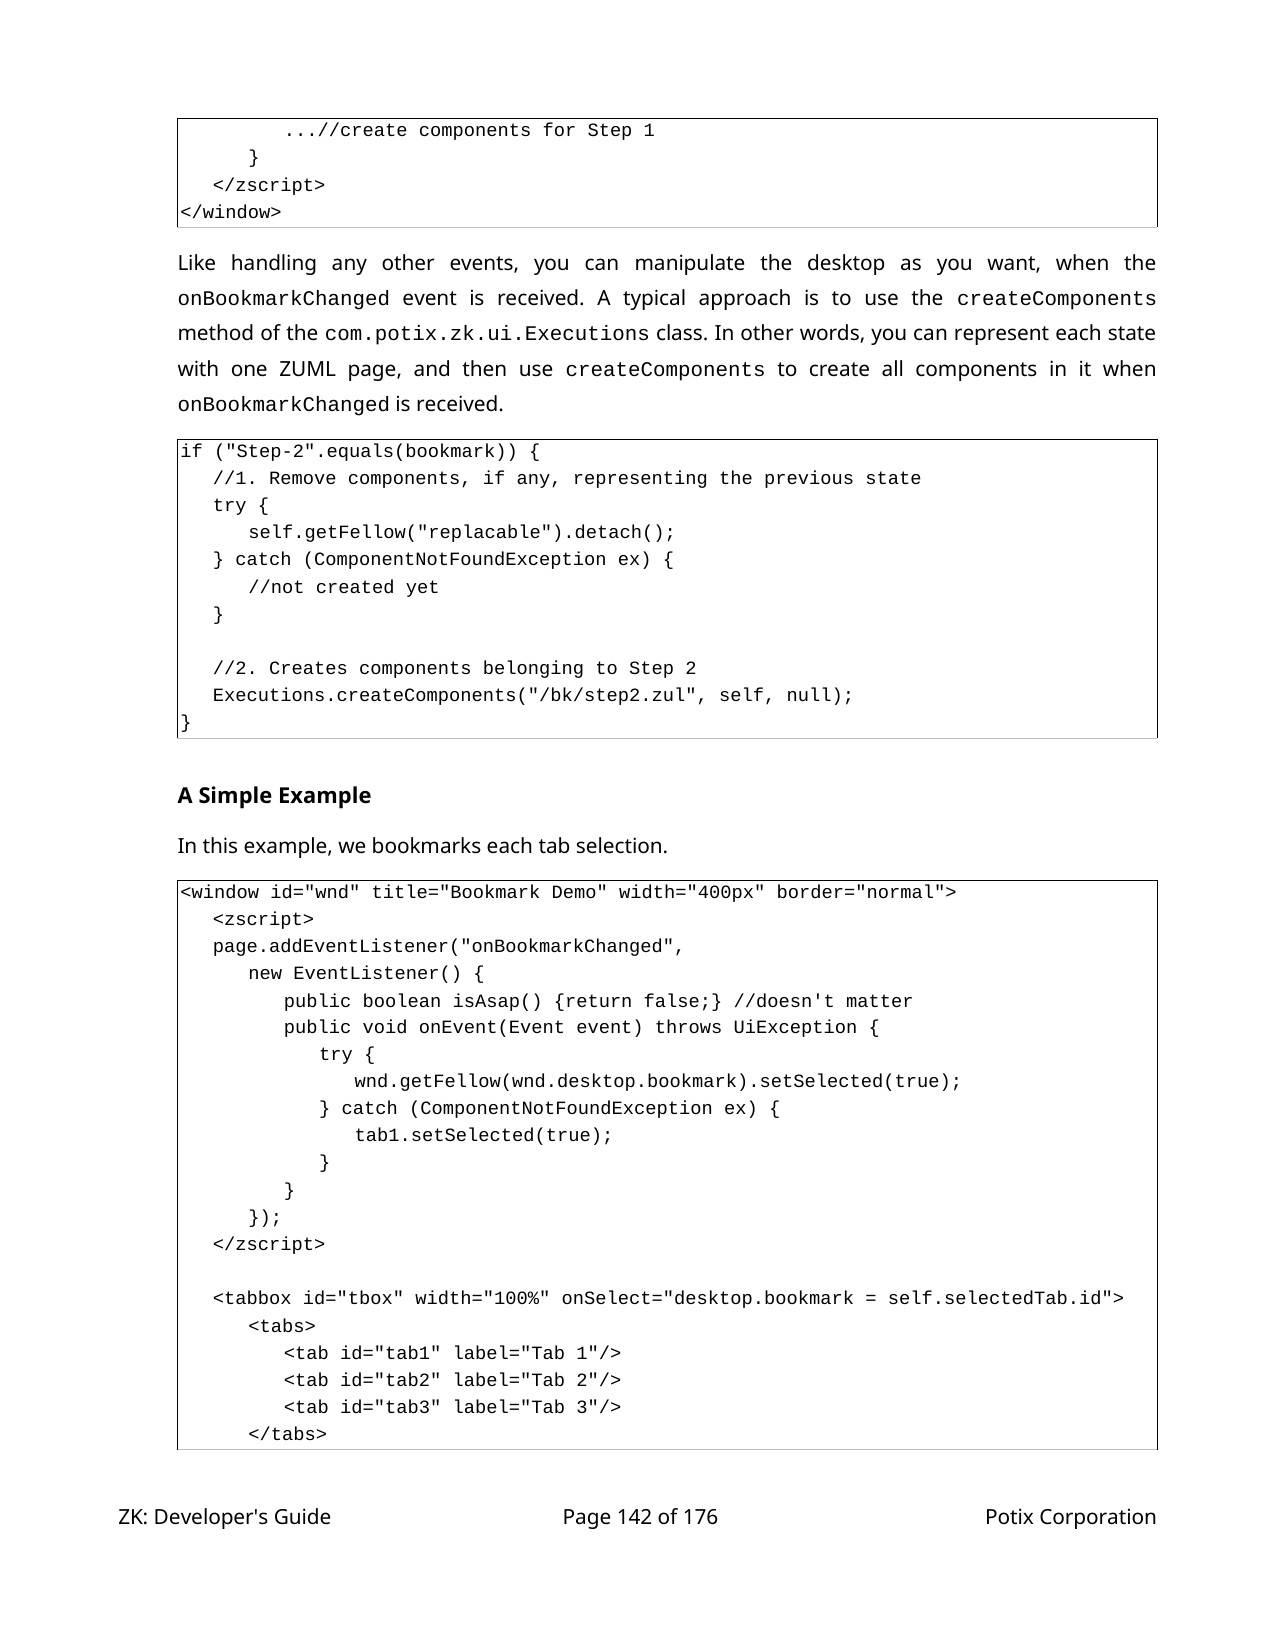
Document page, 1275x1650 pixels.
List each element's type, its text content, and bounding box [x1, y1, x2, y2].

text In this example, we bookmarks each tab selection. [177, 831, 1157, 859]
text if ("Step-2".equals(bookmark)) { [178, 440, 1157, 463]
text } [178, 602, 1157, 626]
text } catch (ComponentNotFoundException ex) { [178, 547, 1157, 572]
text //1. Remove components, if any, representing the previous state [178, 466, 1157, 490]
text </tabs> [178, 1422, 1157, 1449]
text wnd.getFellow(wnd.desktop.bookmark).setSelected(true); [178, 1069, 1157, 1093]
text <tab id="tab3" label="Tab 3"/> [178, 1395, 1157, 1419]
text } [178, 1177, 1157, 1202]
text //not created yet [178, 574, 1157, 599]
text } catch (ComponentNotFoundException ex) { [178, 1096, 1157, 1120]
text <tabbox id="tbox" width="100%" onSelect="desktop.bookmark = self.selectedTab.id"> [178, 1286, 1157, 1311]
text }); [178, 1205, 1157, 1229]
text self.getFellow("replacable").detach(); [178, 520, 1157, 544]
text </zscript> [178, 1232, 1157, 1256]
text <tabs> [178, 1313, 1157, 1338]
text page.addEventListener("onBookmarkChanged", [178, 934, 1157, 958]
text try { [178, 493, 1157, 517]
text new EventListener() { [178, 961, 1157, 986]
text tab1.setSelected(true); [178, 1123, 1157, 1147]
text } [178, 1150, 1157, 1174]
text Executions.createComponents("/bk/step2.zul", self, null); [178, 683, 1157, 707]
text </zscript> [178, 172, 1157, 197]
text <tab id="tab1" label="Tab 1"/> [178, 1341, 1157, 1365]
text <zscript> [178, 907, 1157, 931]
text Like handling any other events, you can manipulate the desktop as you want, when the onBookmarkChanged event is received. A typical approach is to use the createComponents method of the com.potix.zk.ui.Executions class. In other words, you can represent each state with one ZUML page, and then use createComponents to create all components in it when onBookmarkChanged is received. [177, 248, 1157, 418]
text //2. Creates components belonging to Step 2 [178, 656, 1157, 680]
text public boolean isAsap() {return false;} //doesn't matter public void onEvent(Event event) throws UiException { try { [178, 988, 1157, 1066]
text </window> [178, 200, 1157, 227]
text ...//create components for Step 1 [178, 119, 1157, 142]
text <tab id="tab2" label="Tab 2"/> [178, 1368, 1157, 1392]
subtitle A Simple Example [177, 780, 1157, 810]
text } [178, 710, 1157, 738]
text <window id="wnd" title="Bookmark Demo" width="400px" border="normal"> [178, 881, 1157, 904]
text } [178, 145, 1157, 169]
